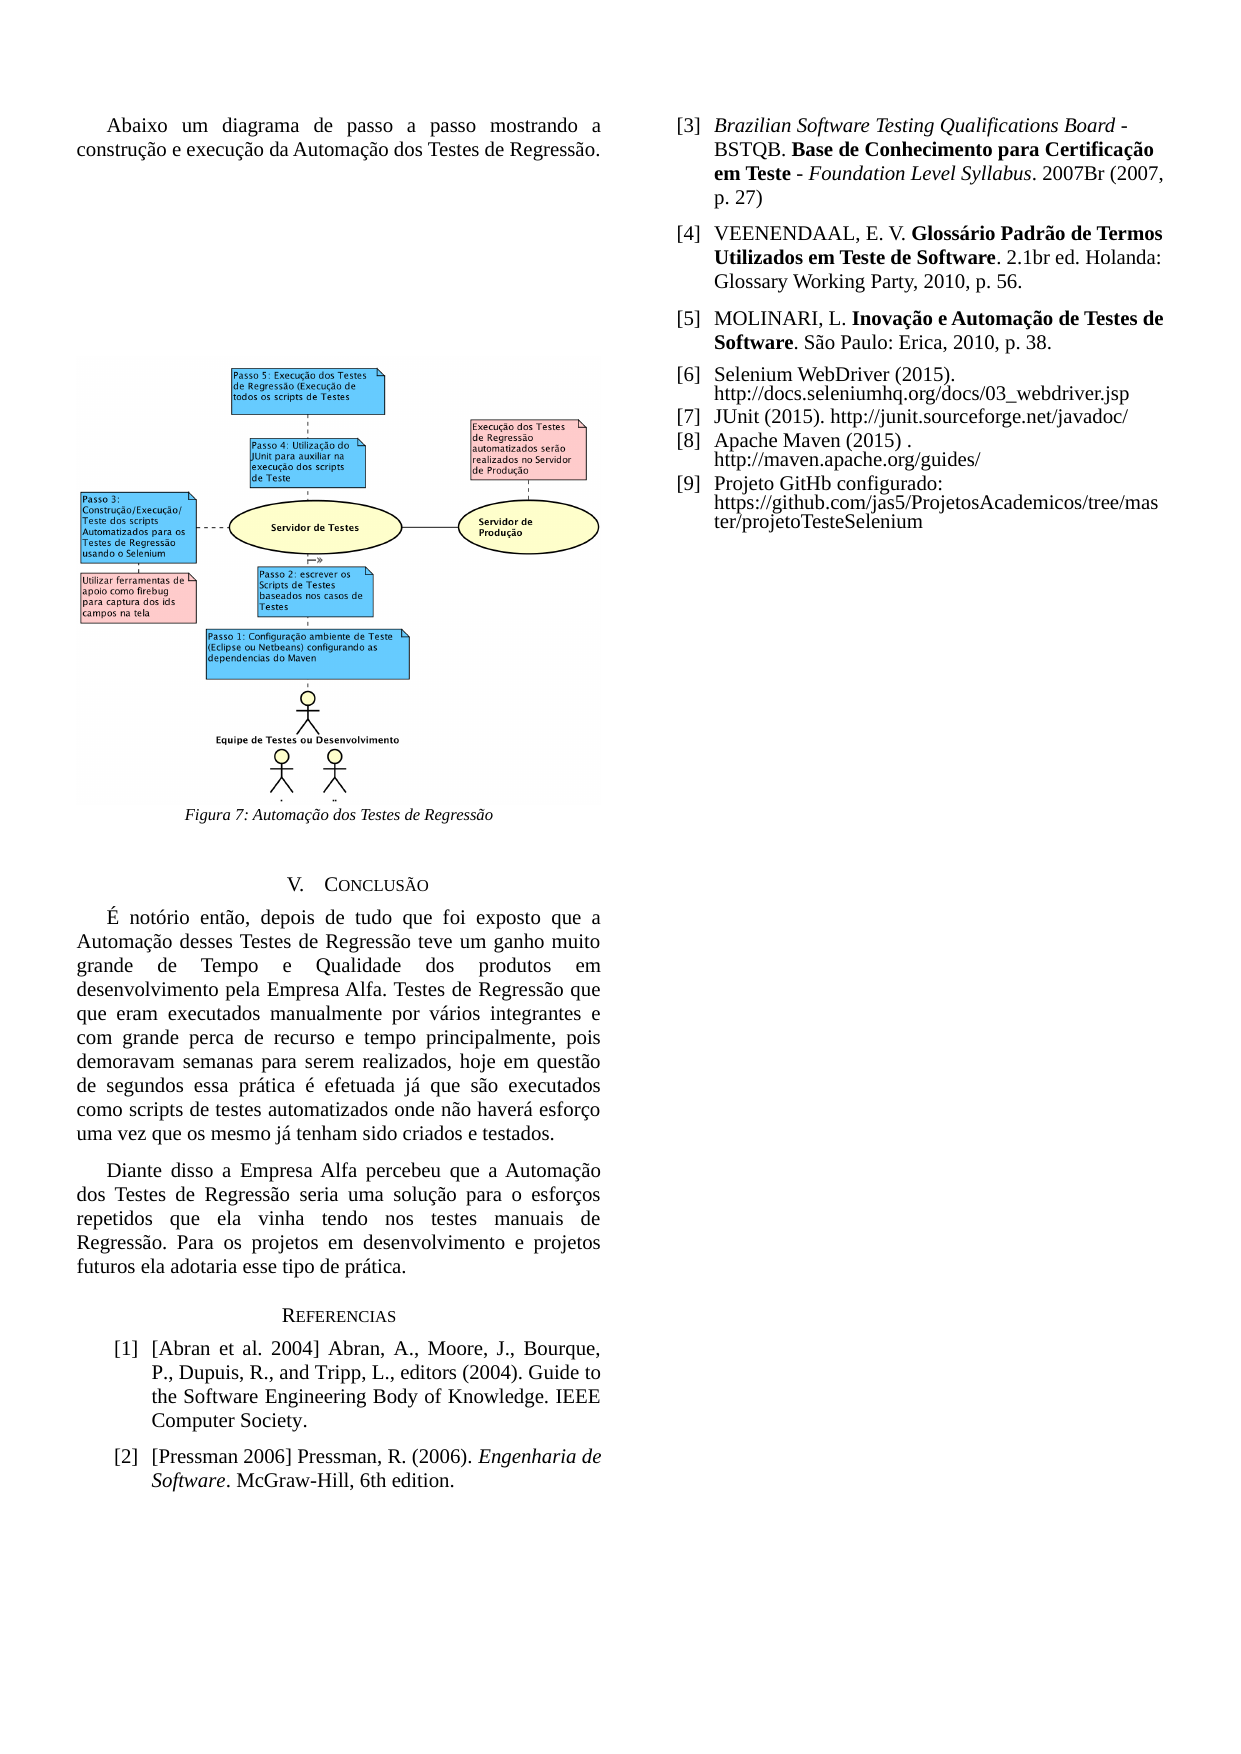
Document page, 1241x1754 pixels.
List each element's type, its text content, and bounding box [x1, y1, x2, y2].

subtitle Conclusão [114, 872, 601, 896]
text Abaixo um diagrama de passo a passo mostrando a construção e execução da Automação dos Testes de Regressão. [76, 112, 601, 161]
list MOLINARI, L. Inovação e Automação de Testes de Software. São Paulo: Erica, 2010, p. 38. [676, 306, 1164, 354]
list VEENENDAAL, E. V. Glossário Padrão de Termos Utilizados em Teste de Software. 2.1br ed. Holanda: Glossary Working Party, 2010, p. 56. [676, 221, 1164, 293]
list Brazilian Software Testing Qualifications Board - BSTQB. Base de Conhecimento para Certificação em Teste - Foundation Level Syllabus. 2007Br (2007, p. 27) [676, 112, 1164, 209]
text Diante disso a Empresa Alfa percebeu que a Automação dos Testes de Regressão seria uma solução para o esforços repetidos que ela vinha tendo nos testes manuais de Regressão. Para os projetos em desenvolvimento e projetos futuros ela adotaria esse tipo de prática. [76, 1158, 601, 1278]
text Referencias [76, 1303, 601, 1327]
picture [76, 356, 602, 805]
text Figura 7: Automação dos Testes de Regressão [76, 805, 601, 824]
text É notório então, depois de tudo que foi exposto que a Automação desses Testes de Regressão teve um ganho muito grande de Tempo e Qualidade dos produtos em desenvolvimento pela Empresa Alfa. Testes de Regressão que que eram executados manualmente por vários integrantes e com grande perca de recurso e tempo principalmente, pois demoravam semanas para serem realizados, hoje em questão de segundos essa prática é efetuada já que são executados como scripts de testes automatizados onde não haverá esforço uma vez que os mesmo já tenham sido criados e testados. [76, 905, 601, 1145]
list Selenium WebDriver (2015). http://docs.seleniumhq.org/docs/03_webdriver.jsp [676, 366, 1164, 404]
list Projeto GitHb configurado: https://github.com/jas5/ProjetosAcademicos/tree/master/projetoTesteSelenium [676, 476, 1164, 532]
list [Abran et al. 2004] Abran, A., Moore, J., Bourque, P., Dupuis, R., and Tripp, L., editors (2004). Guide to the Software Engineering Body of Knowledge. IEEE Computer Society. [114, 1336, 601, 1432]
list [Pressman 2006] Pressman, R. (2006). Engenharia de Software. McGraw-Hill, 6th edition. [114, 1444, 601, 1492]
list Apache Maven (2015) . http://maven.apache.org/guides/ [676, 433, 1164, 470]
list JUnit (2015). http://junit.sourceforge.net/javadoc/ [676, 409, 1164, 428]
